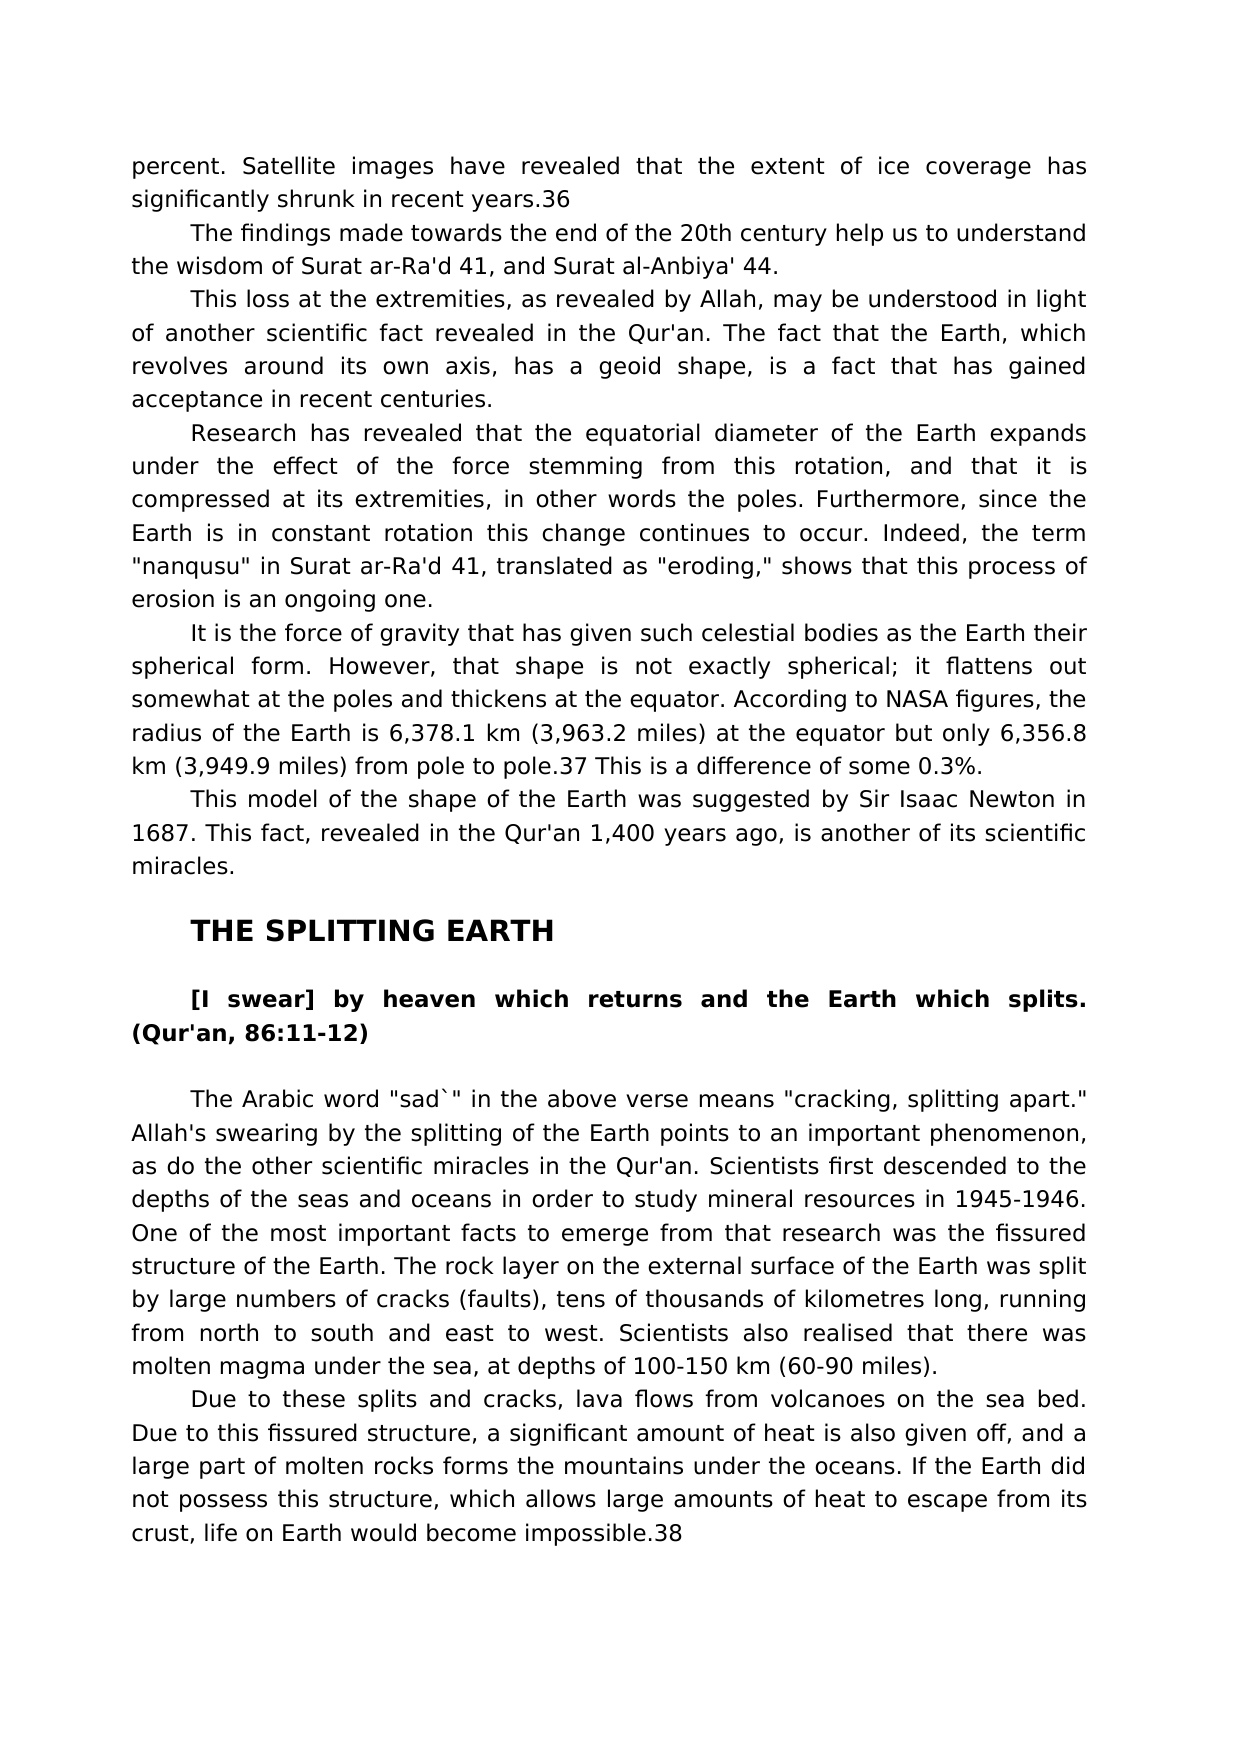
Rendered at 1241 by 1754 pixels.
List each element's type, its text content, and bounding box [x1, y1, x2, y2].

text Due to these splits and cracks, lava flows from volcanoes on the sea bed. Due to this fissured structure, a significant amount of heat is also given off, and a large part of molten rocks forms the mountains under the oceans. If the Earth did not possess this structure, which allows large amounts of heat to escape from its crust, life on Earth would become impossible.38 [131, 1381, 1088, 1548]
text It is the force of gravity that has given such celestial bodies as the Earth their spherical form. However, that shape is not exactly spherical; it flattens out somewhat at the poles and thickens at the equator. According to NASA figures, the radius of the Earth is 6,378.1 km (3,963.2 miles) at the equator but only 6,356.8 km (3,949.9 miles) from pole to pole.37 This is a difference of some 0.3%. [131, 614, 1088, 781]
text The findings made towards the end of the 20th century help us to understand the wisdom of Surat ar-Ra'd 41, and Surat al-Anbiya' 44. [131, 214, 1088, 281]
text THE SPLITTING EARTH [131, 914, 1088, 948]
text This model of the shape of the Earth was suggested by Sir Isaac Newton in 1687. This fact, revealed in the Qur'an 1,400 years ago, is another of its scientific miracles. [131, 781, 1088, 881]
text Research has revealed that the equatorial diameter of the Earth expands under the effect of the force stemming from this rotation, and that it is compressed at its extremities, in other words the poles. Furthermore, since the Earth is in constant rotation this change continues to occur. Indeed, the term "nanqusu" in Surat ar-Ra'd 41, translated as "eroding," shows that this process of erosion is an ongoing one. [131, 414, 1088, 614]
text This loss at the extremities, as revealed by Allah, may be understood in light of another scientific fact revealed in the Qur'an. The fact that the Earth, which revolves around its own axis, has a geoid shape, is a fact that has gained acceptance in recent centuries. [131, 281, 1088, 414]
text percent. Satellite images have revealed that the extent of ice coverage has significantly shrunk in recent years.36 [131, 148, 1088, 214]
text [I swear] by heaven which returns and the Earth which splits. (Qur'an, 86:11-12) [131, 981, 1088, 1048]
text The Arabic word "sad`" in the above verse means "cracking, splitting apart." Allah's swearing by the splitting of the Earth points to an important phenomenon, as do the other scientific miracles in the Qur'an. Scientists first descended to the depths of the seas and oceans in order to study mineral resources in 1945-1946. One of the most important facts to emerge from that research was the fissured structure of the Earth. The rock layer on the external surface of the Earth was split by large numbers of cracks (faults), tens of thousands of kilometres long, running from north to south and east to west. Scientists also realised that there was molten magma under the sea, at depths of 100-150 km (60-90 miles). [131, 1081, 1088, 1381]
